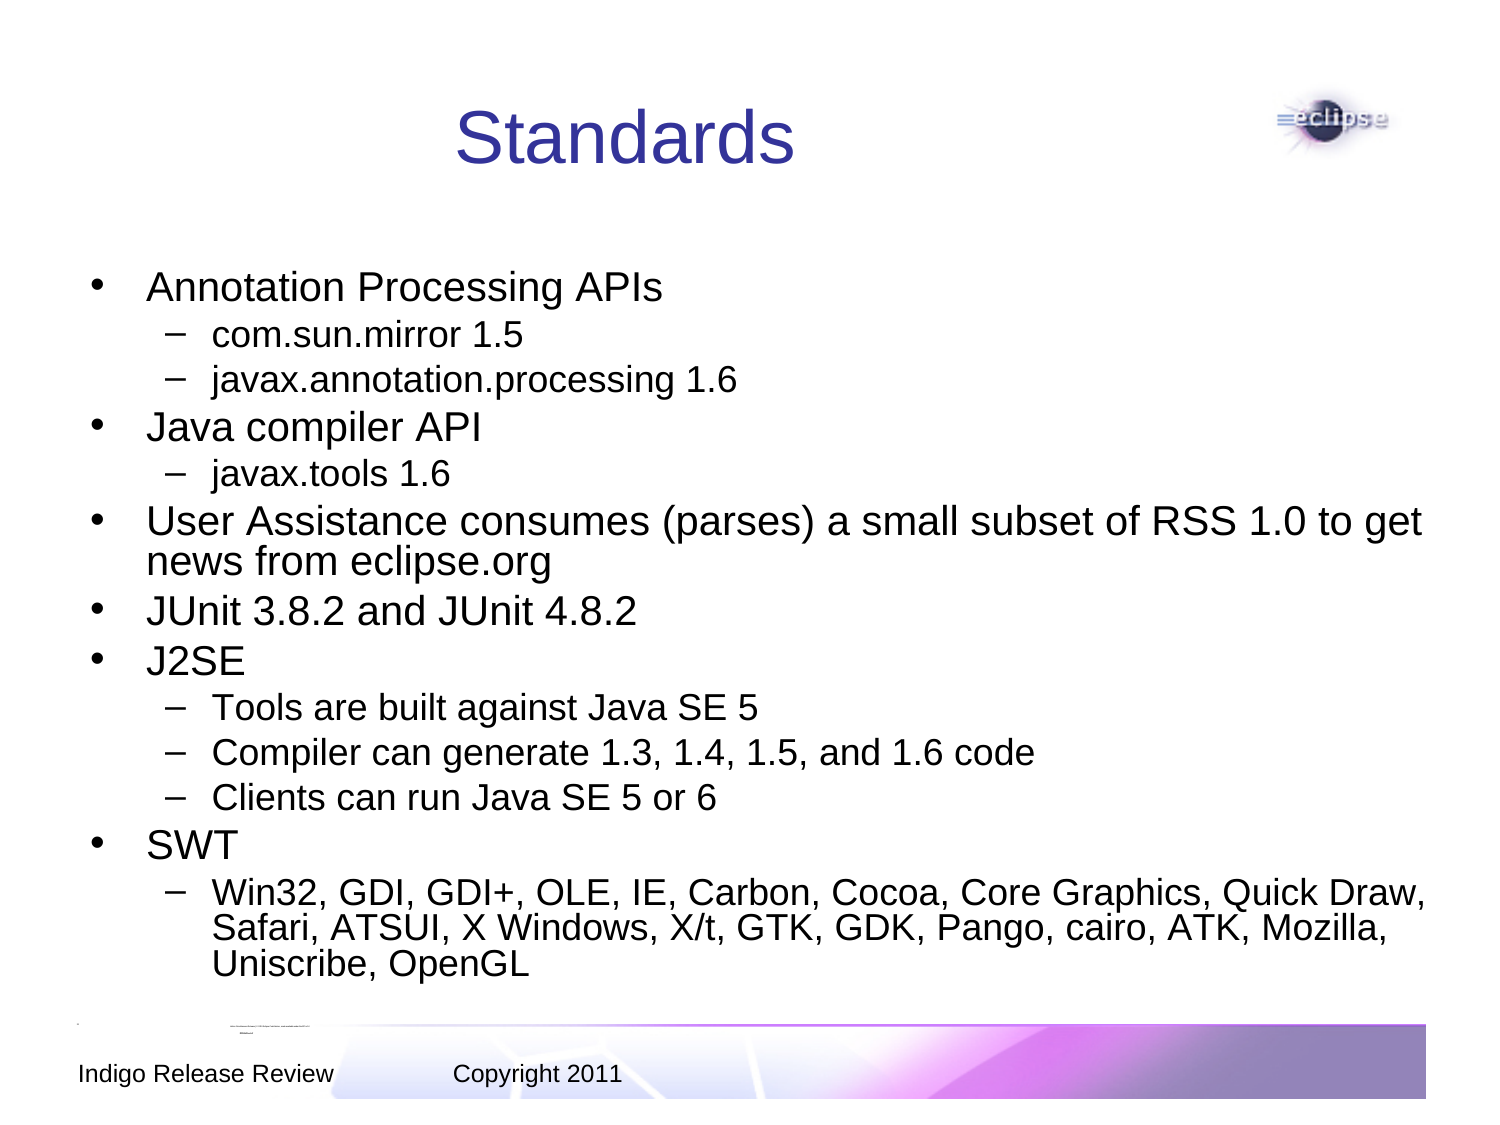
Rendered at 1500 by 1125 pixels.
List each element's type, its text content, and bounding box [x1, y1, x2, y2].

title Standards [74, 45, 1176, 233]
picture [1257, 42, 1408, 193]
list Annotation Processing APIs com.sun.mirror 1.5 javax.annotation.processing 1.6 Java compiler API javax.tools 1.6 User Assistance consumes (parses) a small subset of RSS 1.0 to get news from eclipse.org JUnit 3.8.2 and JUnit 4.8.2 J2SE Tools are built against Java SE 5 Compiler can generate 1.3, 1.4, 1.5, and 1.6 code Clients can run Java SE 5 or 6 SWT Win32, GDI, GDI+, OLE, IE, Carbon, Cocoa, Core Graphics, Quick Draw, Safari, ATSUI, X Windows, X/t, GTK, GDK, Pango, cairo, ATK, Mozilla, Uniscribe, OpenGL [75, 262, 1500, 1006]
picture [225, 1024, 1426, 1099]
